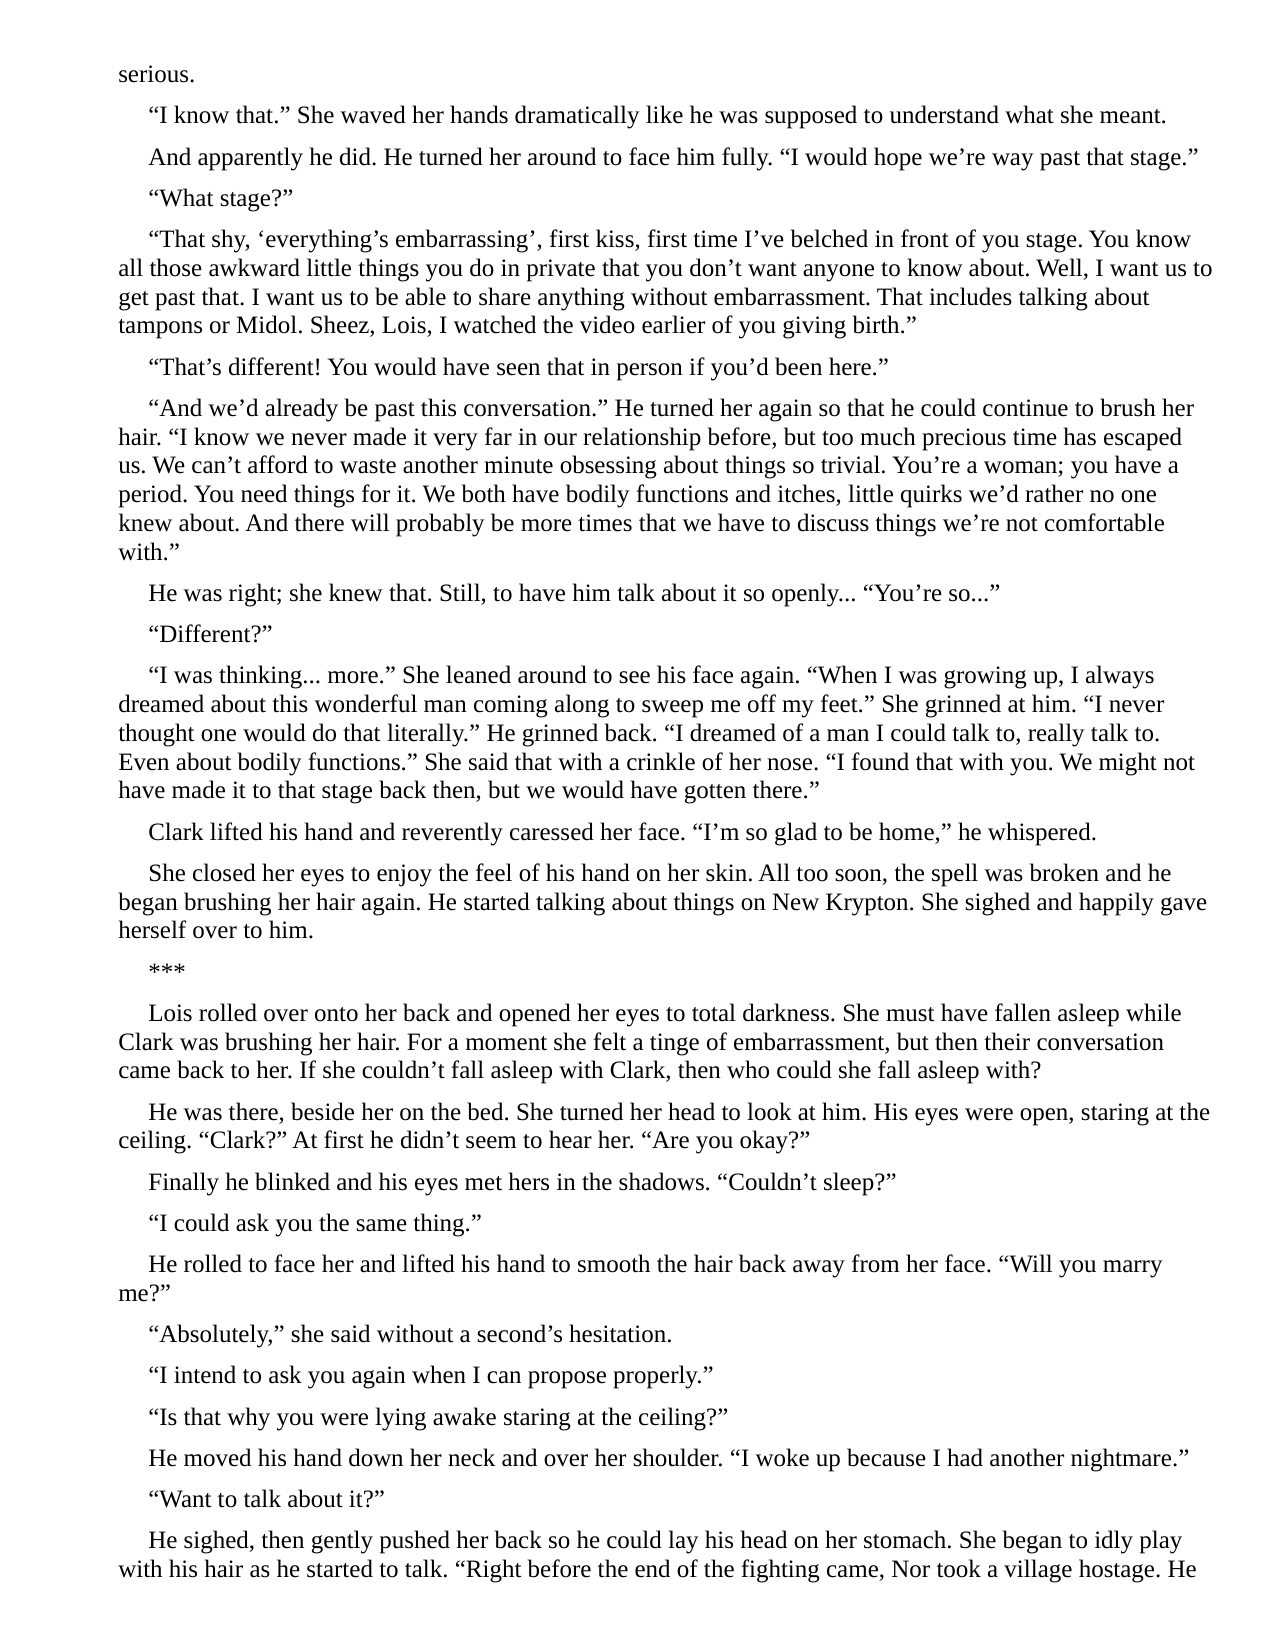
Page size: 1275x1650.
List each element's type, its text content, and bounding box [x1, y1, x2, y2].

text *** [118, 957, 1216, 985]
text “I intend to ask you again when I can propose properly.” [118, 1360, 1216, 1389]
text He was there, beside her on the bed. She turned her head to look at him. His eyes were open, staring at the ceiling. “Clark?” At first he didn’t seem to hear her. “Are you okay?” [118, 1097, 1216, 1154]
text Lois rolled over onto her back and opened her eyes to total darkness. She must have fallen asleep while Clark was brushing her hair. For a moment she felt a tinge of embarrassment, but then their conversation came back to her. If she couldn’t fall asleep with Clark, then who could she fall asleep with? [118, 998, 1216, 1084]
text He sighed, then gently pushed her back so he could lay his head on her stomach. She began to idly play with his hair as he started to talk. “Right before the end of the fighting came, Nor took a village hostage. He [118, 1525, 1216, 1583]
text Finally he blinked and his eyes met hers in the shadows. “Couldn’t sleep?” [118, 1167, 1216, 1195]
text “I know that.” She waved her hands dramatically like he was supposed to understand what she meant. [118, 100, 1216, 129]
text “That shy, ‘everything’s embarrassing’, first kiss, first time I’ve belched in front of you stage. You know all those awkward little things you do in private that you don’t want anyone to know about. Well, I want us to get past that. I want us to be able to share anything without embarrassment. That includes talking about tampons or Midol. Sheez, Lois, I watched the video earlier of you giving birth.” [118, 224, 1216, 339]
text He was right; she knew that. Still, to have him talk about it so openly... “You’re so...” [118, 578, 1216, 607]
text He moved his hand down her neck and over her shoulder. “I woke up because I had another nightmare.” [118, 1443, 1216, 1472]
text Clark lifted his hand and reverently caressed her face. “I’m so glad to be home,” he whispered. [118, 817, 1216, 845]
text She closed her eyes to enjoy the feel of his hand on her skin. All too soon, the spell was broken and he began brushing her hair again. He started talking about things on New Krypton. She sighed and happily gave herself over to him. [118, 858, 1216, 944]
text And apparently he did. He turned her around to face him fully. “I would hope we’re way past that stage.” [118, 142, 1216, 170]
text “I could ask you the same thing.” [118, 1208, 1216, 1237]
text “What stage?” [118, 183, 1216, 212]
text “And we’d already be past this conversation.” He turned her again so that he could continue to brush her hair. “I know we never made it very far in our relationship before, but too much precious time has escaped us. We can’t afford to waste another minute obsessing about things so trivial. You’re a woman; you have a period. You need things for it. We both have bodily functions and itches, little quirks we’d rather no one knew about. And there will probably be more times that we have to discuss things we’re not comfortable with.” [118, 393, 1216, 565]
text He rolled to face her and lifted his hand to smooth the hair back away from her face. “Will you marry me?” [118, 1249, 1216, 1307]
text “I was thinking... more.” She leaned around to see his face again. “When I was growing up, I always dreamed about this wonderful man coming along to sweep me off my feet.” She grinned at him. “I never thought one would do that literally.” He grinned back. “I dreamed of a man I could talk to, really talk to. Even about bodily functions.” She said that with a crinkle of her nose. “I found that with you. We might not have made it to that stage back then, but we would have gotten there.” [118, 660, 1216, 804]
text “Want to talk about it?” [118, 1484, 1216, 1513]
text “That’s different! You would have seen that in person if you’d been here.” [118, 352, 1216, 380]
text “Is that why you were lying awake staring at the ceiling?” [118, 1402, 1216, 1430]
text “Different?” [118, 619, 1216, 648]
text “Absolutely,” she said without a second’s hesitation. [118, 1319, 1216, 1348]
text serious. [118, 59, 1216, 88]
